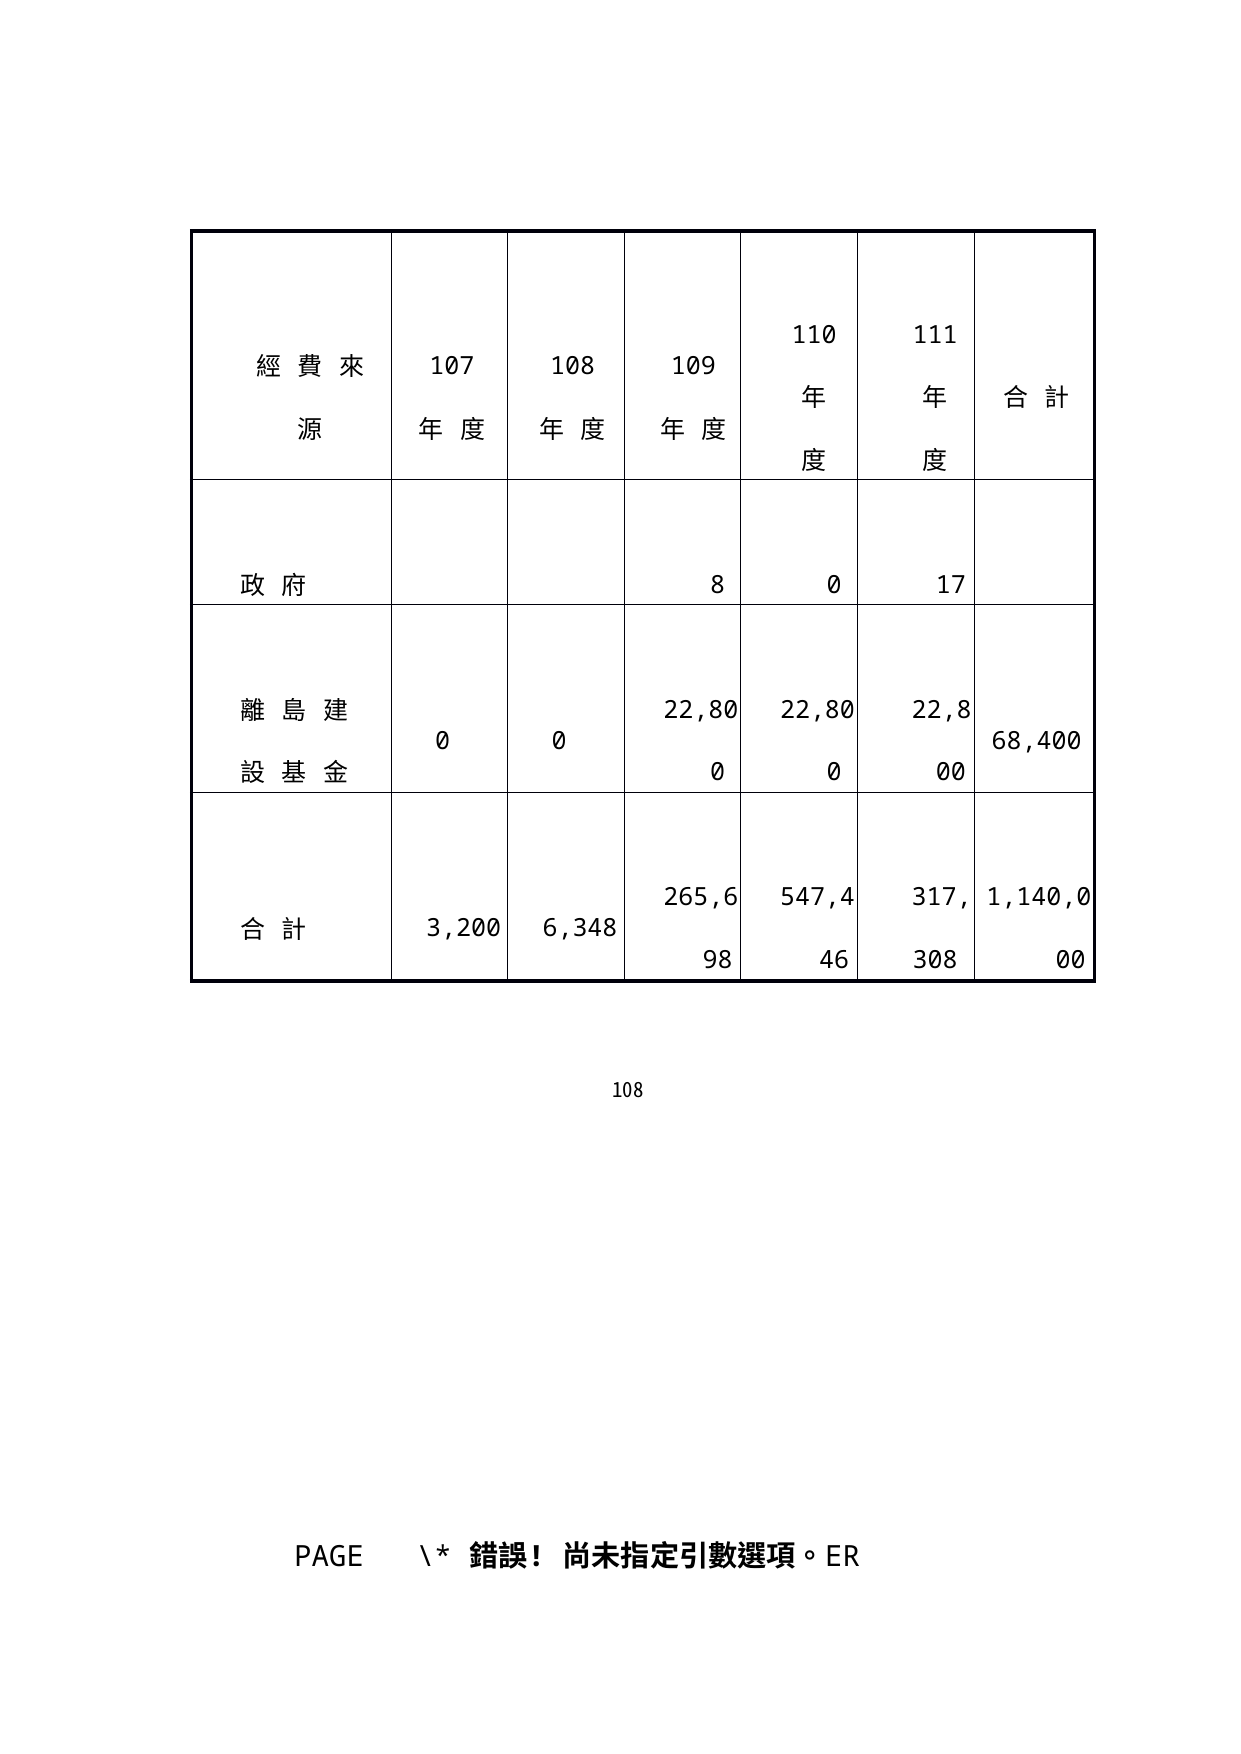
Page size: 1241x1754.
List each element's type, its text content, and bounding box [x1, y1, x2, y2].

table_header 109年度 [625, 233, 740, 479]
table_cell 0 [508, 605, 624, 792]
table_cell 0 [741, 480, 857, 604]
table_cell 0 [392, 605, 507, 792]
table_cell 6,348 [508, 793, 624, 979]
table_cell 22,800 [625, 605, 740, 792]
table_cell [392, 480, 507, 604]
table_cell 22,800 [858, 605, 974, 792]
table_header 經費來源 [193, 233, 391, 479]
table_cell 317,308 [858, 793, 974, 979]
table_cell [975, 480, 1093, 604]
table_cell 547,446 [741, 793, 857, 979]
table_cell 1,140,000 [975, 793, 1093, 979]
table_cell 22,800 [741, 605, 857, 792]
table_header 107年度 [392, 233, 507, 479]
table_cell 17 [858, 480, 974, 604]
table_header 108年度 [508, 233, 624, 479]
table_header 111年度 [858, 233, 974, 479]
table_cell 68,400 [975, 605, 1093, 792]
table_cell 265,698 [625, 793, 740, 979]
table_cell 離島建設基金 [193, 605, 391, 792]
table_cell 合計 [193, 793, 391, 979]
table_cell 3,200 [392, 793, 507, 979]
table_header 110年度 [741, 233, 857, 479]
table_cell 8 [625, 480, 740, 604]
table_cell [508, 480, 624, 604]
table_cell 政府 [193, 480, 391, 604]
table_header 合計 [975, 233, 1093, 479]
